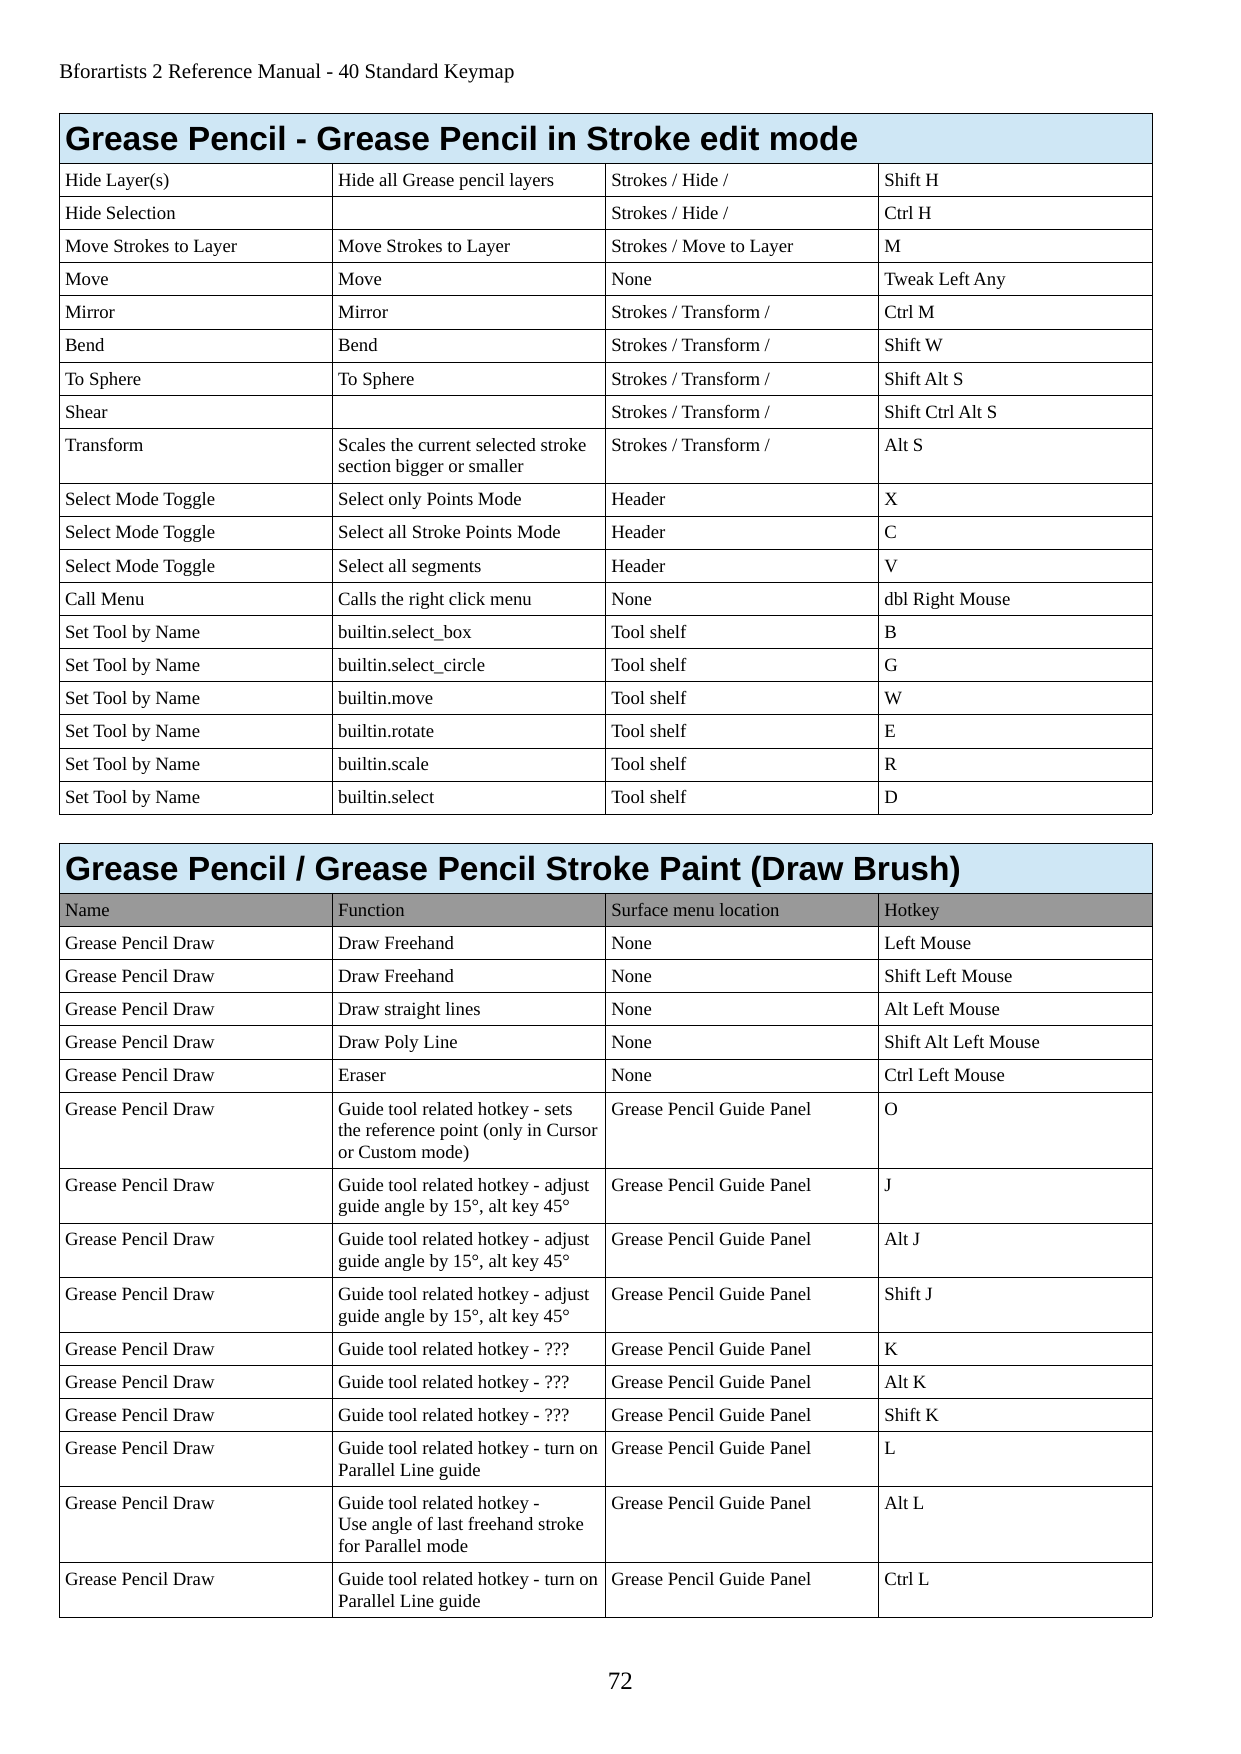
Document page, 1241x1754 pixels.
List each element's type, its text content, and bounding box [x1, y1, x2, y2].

table_cell Grease Pencil Draw [60, 1060, 332, 1092]
table_cell Draw Freehand [333, 960, 605, 992]
table_cell Guide tool related hotkey - adjust guide angle by 15°, alt key 45° [333, 1278, 605, 1332]
table_cell Hide Layer(s) [60, 164, 332, 196]
table_cell G [879, 649, 1152, 681]
table_cell Tool shelf [606, 782, 878, 814]
table_cell Set Tool by Name [60, 715, 332, 747]
table_cell Strokes / Transform / [606, 330, 878, 362]
table_cell Strokes / Hide / [606, 164, 878, 196]
table_cell Set Tool by Name [60, 616, 332, 648]
table_cell Draw Freehand [333, 927, 605, 959]
table_cell Header [606, 550, 878, 582]
table_cell Grease Pencil Guide Panel [606, 1366, 878, 1398]
table_cell Grease Pencil Guide Panel [606, 1333, 878, 1365]
table_cell Shift W [879, 330, 1152, 362]
table_cell Guide tool related hotkey - adjust guide angle by 15°, alt key 45° [333, 1169, 605, 1222]
table_cell Grease Pencil Draw [60, 960, 332, 992]
table_cell Grease Pencil Draw [60, 1093, 332, 1168]
table_cell Ctrl Left Mouse [879, 1060, 1152, 1092]
table_cell Strokes / Transform / [606, 363, 878, 395]
table_cell Alt K [879, 1366, 1152, 1398]
table_cell Grease Pencil Draw [60, 1333, 332, 1365]
table_cell builtin.scale [333, 749, 605, 781]
table_cell Alt S [879, 429, 1152, 482]
table_cell Shift K [879, 1399, 1152, 1431]
table_cell C [879, 517, 1152, 549]
table_cell Function [333, 894, 605, 926]
table_cell None [606, 583, 878, 615]
table_cell Strokes / Move to Layer [606, 230, 878, 262]
table_cell Hide all Grease pencil layers [333, 164, 605, 196]
table_cell Guide tool related hotkey - ??? [333, 1366, 605, 1398]
table_cell builtin.select_circle [333, 649, 605, 681]
table_cell Draw Poly Line [333, 1026, 605, 1058]
table_cell Eraser [333, 1060, 605, 1092]
table_cell Grease Pencil Guide Panel [606, 1487, 878, 1562]
table_cell Set Tool by Name [60, 682, 332, 714]
table_cell None [606, 1060, 878, 1092]
table_cell Scales the current selected stroke section bigger or smaller [333, 429, 605, 482]
table_cell None [606, 993, 878, 1025]
table_cell Grease Pencil Draw [60, 1563, 332, 1617]
table_cell L [879, 1432, 1152, 1486]
table_cell Select all segments [333, 550, 605, 582]
table_cell R [879, 749, 1152, 781]
table_cell M [879, 230, 1152, 262]
table_cell Move Strokes to Layer [60, 230, 332, 262]
table_cell V [879, 550, 1152, 582]
table_cell Guide tool related hotkey - turn on Parallel Line guide [333, 1563, 605, 1617]
table_cell Move [60, 263, 332, 295]
table_cell Shift Left Mouse [879, 960, 1152, 992]
table_cell Strokes / Transform / [606, 396, 878, 428]
table_cell Grease Pencil Guide Panel [606, 1093, 878, 1168]
table_cell None [606, 960, 878, 992]
table_cell W [879, 682, 1152, 714]
table_cell Ctrl M [879, 296, 1152, 328]
table_cell Bend [333, 330, 605, 362]
table_cell None [606, 927, 878, 959]
table_header Grease Pencil / Grease Pencil Stroke Paint (Draw Brush) [60, 844, 1152, 893]
table_cell Calls the right click menu [333, 583, 605, 615]
table_cell Hotkey [879, 894, 1152, 926]
table_cell None [606, 263, 878, 295]
table_cell Guide tool related hotkey - sets the reference point (only in Cursor or Custom mode) [333, 1093, 605, 1168]
table_cell Strokes / Hide / [606, 197, 878, 229]
table_cell Shift J [879, 1278, 1152, 1332]
table_cell Grease Pencil Guide Panel [606, 1278, 878, 1332]
table_cell Select all Stroke Points Mode [333, 517, 605, 549]
table_cell Draw straight lines [333, 993, 605, 1025]
table_cell Guide tool related hotkey - Use angle of last freehand stroke for Parallel mode [333, 1487, 605, 1562]
table_cell Grease Pencil Draw [60, 1026, 332, 1058]
table_header Grease Pencil - Grease Pencil in Stroke edit mode [60, 114, 1152, 163]
table_cell Grease Pencil Guide Panel [606, 1432, 878, 1486]
table_cell builtin.move [333, 682, 605, 714]
table_cell Ctrl H [879, 197, 1152, 229]
table_cell Shift Alt Left Mouse [879, 1026, 1152, 1058]
table_cell To Sphere [333, 363, 605, 395]
table_cell dbl Right Mouse [879, 583, 1152, 615]
table_cell Grease Pencil Draw [60, 1366, 332, 1398]
table_cell Shift Alt S [879, 363, 1152, 395]
table_cell K [879, 1333, 1152, 1365]
table_cell Select Mode Toggle [60, 517, 332, 549]
table_cell Guide tool related hotkey - ??? [333, 1399, 605, 1431]
table_cell Move Strokes to Layer [333, 230, 605, 262]
table_cell Tweak Left Any [879, 263, 1152, 295]
table_cell Shift Ctrl Alt S [879, 396, 1152, 428]
table_cell Grease Pencil Guide Panel [606, 1563, 878, 1617]
table_cell builtin.select_box [333, 616, 605, 648]
table_cell Grease Pencil Draw [60, 1224, 332, 1277]
table_cell Strokes / Transform / [606, 429, 878, 482]
table_cell Guide tool related hotkey - ??? [333, 1333, 605, 1365]
table_cell Transform [60, 429, 332, 482]
table_cell Alt J [879, 1224, 1152, 1277]
table_cell Select Mode Toggle [60, 484, 332, 516]
table_cell Call Menu [60, 583, 332, 615]
table_cell Set Tool by Name [60, 749, 332, 781]
table_cell Hide Selection [60, 197, 332, 229]
table_cell Shift H [879, 164, 1152, 196]
table_cell builtin.rotate [333, 715, 605, 747]
table_cell Alt L [879, 1487, 1152, 1562]
table_cell Set Tool by Name [60, 649, 332, 681]
table_cell D [879, 782, 1152, 814]
table_cell Surface menu location [606, 894, 878, 926]
table_cell None [606, 1026, 878, 1058]
table_cell Tool shelf [606, 682, 878, 714]
table_cell Name [60, 894, 332, 926]
table_cell Grease Pencil Guide Panel [606, 1399, 878, 1431]
table_cell Set Tool by Name [60, 782, 332, 814]
table_cell Tool shelf [606, 715, 878, 747]
table_cell Select only Points Mode [333, 484, 605, 516]
table_cell Grease Pencil Draw [60, 1487, 332, 1562]
table_cell E [879, 715, 1152, 747]
table_cell Grease Pencil Draw [60, 927, 332, 959]
table_cell Grease Pencil Draw [60, 1432, 332, 1486]
table_cell Guide tool related hotkey - turn on Parallel Line guide [333, 1432, 605, 1486]
table_cell Mirror [333, 296, 605, 328]
table_cell X [879, 484, 1152, 516]
table_cell Grease Pencil Draw [60, 1278, 332, 1332]
table_cell Tool shelf [606, 616, 878, 648]
table_cell Grease Pencil Guide Panel [606, 1169, 878, 1222]
table_cell Bend [60, 330, 332, 362]
table_cell [333, 396, 605, 428]
table_cell Strokes / Transform / [606, 296, 878, 328]
table_cell Grease Pencil Guide Panel [606, 1224, 878, 1277]
table_cell Grease Pencil Draw [60, 1169, 332, 1222]
table_cell Shear [60, 396, 332, 428]
table_cell Header [606, 517, 878, 549]
table_cell Alt Left Mouse [879, 993, 1152, 1025]
table_cell Grease Pencil Draw [60, 1399, 332, 1431]
table_cell O [879, 1093, 1152, 1168]
table_cell Select Mode Toggle [60, 550, 332, 582]
table_cell Mirror [60, 296, 332, 328]
table_cell builtin.select [333, 782, 605, 814]
table_cell To Sphere [60, 363, 332, 395]
table_cell Tool shelf [606, 649, 878, 681]
table_cell Move [333, 263, 605, 295]
table_cell J [879, 1169, 1152, 1222]
table_cell Ctrl L [879, 1563, 1152, 1617]
table_cell B [879, 616, 1152, 648]
table_cell [333, 197, 605, 229]
table_cell Tool shelf [606, 749, 878, 781]
table_cell Left Mouse [879, 927, 1152, 959]
table_cell Guide tool related hotkey - adjust guide angle by 15°, alt key 45° [333, 1224, 605, 1277]
table_cell Header [606, 484, 878, 516]
table_cell Grease Pencil Draw [60, 993, 332, 1025]
